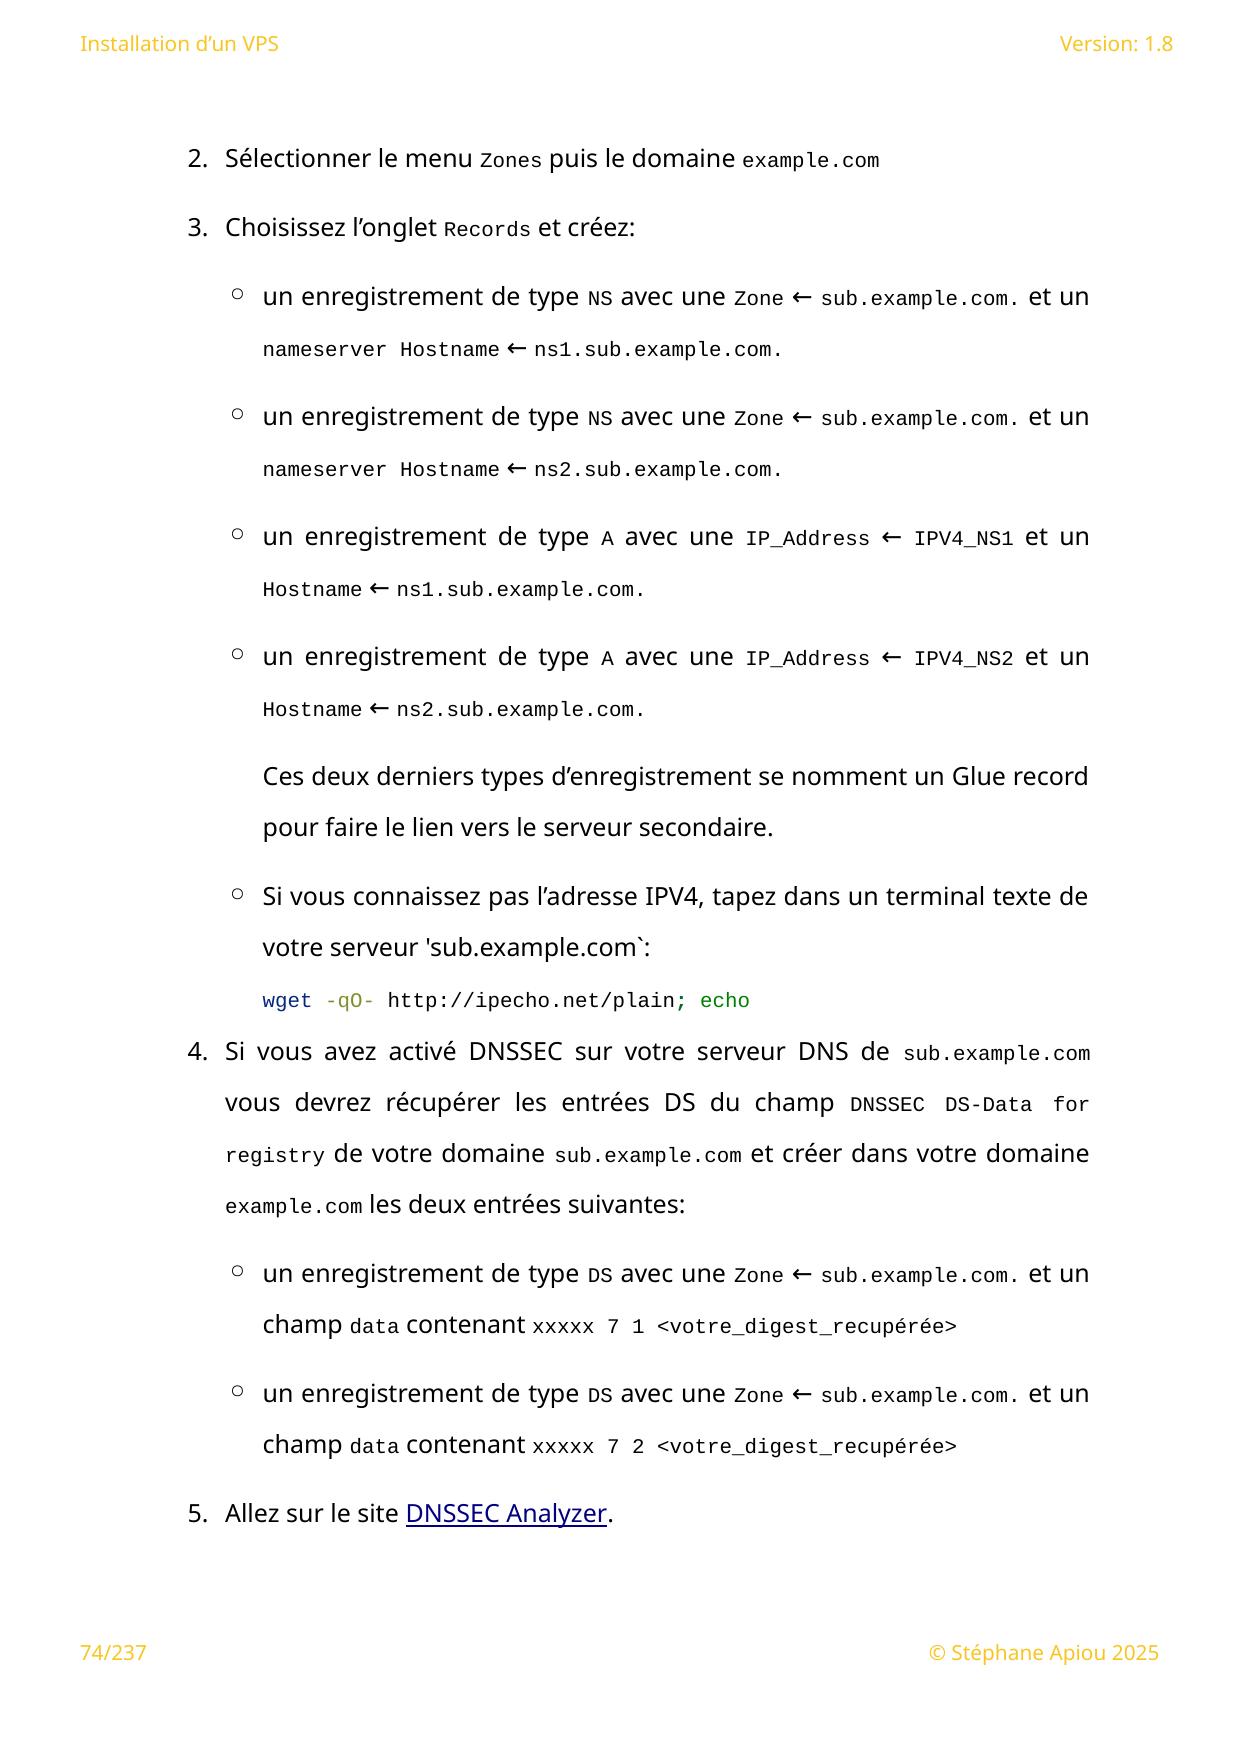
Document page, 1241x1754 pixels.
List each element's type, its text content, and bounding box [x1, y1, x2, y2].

list un enregistrement de type NS avec une Zone ← sub.example.com. et un nameserver Hostname ← ns2.sub.example.com. [225, 399, 1090, 484]
list un enregistrement de type DS avec une Zone ← sub.example.com. et un champ data contenant xxxxx 7 1 <votre_digest_recupérée> [225, 1256, 1090, 1341]
list wget -qO- http://ipecho.net/plain; echo [225, 990, 1090, 1013]
list Ces deux derniers types d’enregistrement se nomment un Glue record pour faire le lien vers le serveur secondaire. [225, 759, 1090, 844]
list un enregistrement de type DS avec une Zone ← sub.example.com. et un champ data contenant xxxxx 7 2 <votre_digest_recupérée> [225, 1376, 1090, 1461]
list Allez sur le site DNSSEC Analyzer. [187, 1496, 1090, 1530]
list un enregistrement de type A avec une IP_Address ← IPV4_NS1 et un Hostname ← ns1.sub.example.com. [225, 519, 1090, 604]
list un enregistrement de type A avec une IP_Address ← IPV4_NS2 et un Hostname ← ns2.sub.example.com. [225, 639, 1090, 724]
list un enregistrement de type NS avec une Zone ← sub.example.com. et un nameserver Hostname ← ns1.sub.example.com. [225, 279, 1090, 364]
list Si vous avez activé DNSSEC sur votre serveur DNS de sub.example.com vous devrez récupérer les entrées DS du champ DNSSEC DS-Data for registry de votre domaine sub.example.com et créer dans votre domaine example.com les deux entrées suivantes: [187, 1034, 1090, 1221]
list Sélectionner le menu Zones puis le domaine example.com [187, 141, 1090, 175]
list Choisissez l’onglet Records et créez: [187, 210, 1090, 244]
list Si vous connaissez pas l’adresse IPV4, tapez dans un terminal texte de votre serveur 'sub.example.com`: [225, 879, 1090, 964]
